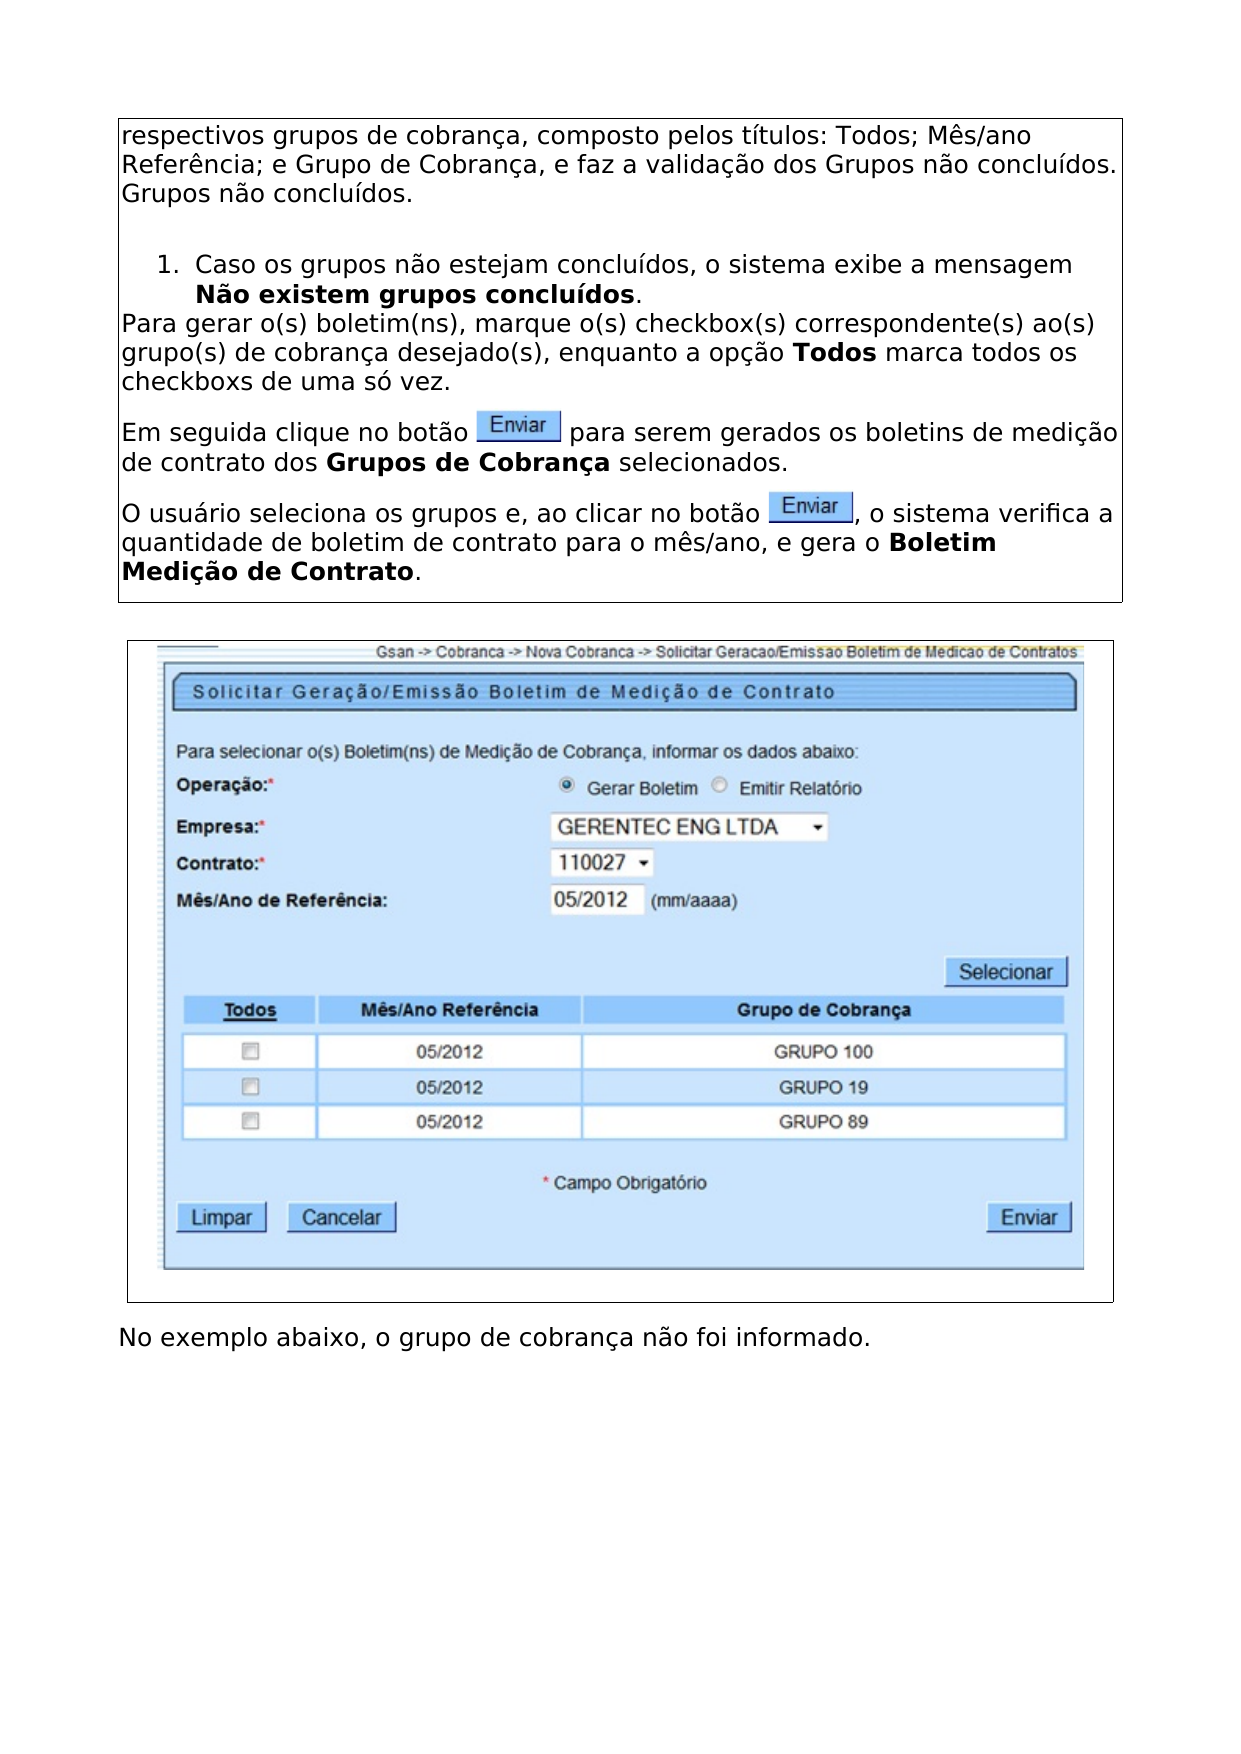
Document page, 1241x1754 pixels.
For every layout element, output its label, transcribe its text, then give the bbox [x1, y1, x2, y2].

picture [156, 643, 1085, 1270]
picture [768, 489, 854, 523]
table_header [128, 641, 1113, 1302]
table_header respectivos grupos de cobrança, composto pelos títulos: Todos; Mês/ano Referência; e Grupo de Cobrança, e faz a validação dos Grupos não concluídos. Grupos não concluídos. Caso os grupos não estejam concluídos, o sistema exibe a mensagem Não existem grupos concluídos. Para gerar o(s) boletim(ns), marque o(s) checkbox(s) correspondente(s) ao(s) grupo(s) de cobrança desejado(s), enquanto a opção Todos marca todos os checkboxs de uma só vez. Em seguida clique no botão para serem gerados os boletins de medição de contrato dos Grupos de Cobrança selecionados. O usuário seleciona os grupos e, ao clicar no botão , o sistema verifica a quantidade de boletim de contrato para o mês/ano, e gera o Boletim Medição de Contrato. [119, 119, 1122, 602]
text No exemplo abaixo, o grupo de cobrança não foi informado. [118, 1311, 1122, 1352]
picture [476, 408, 562, 442]
